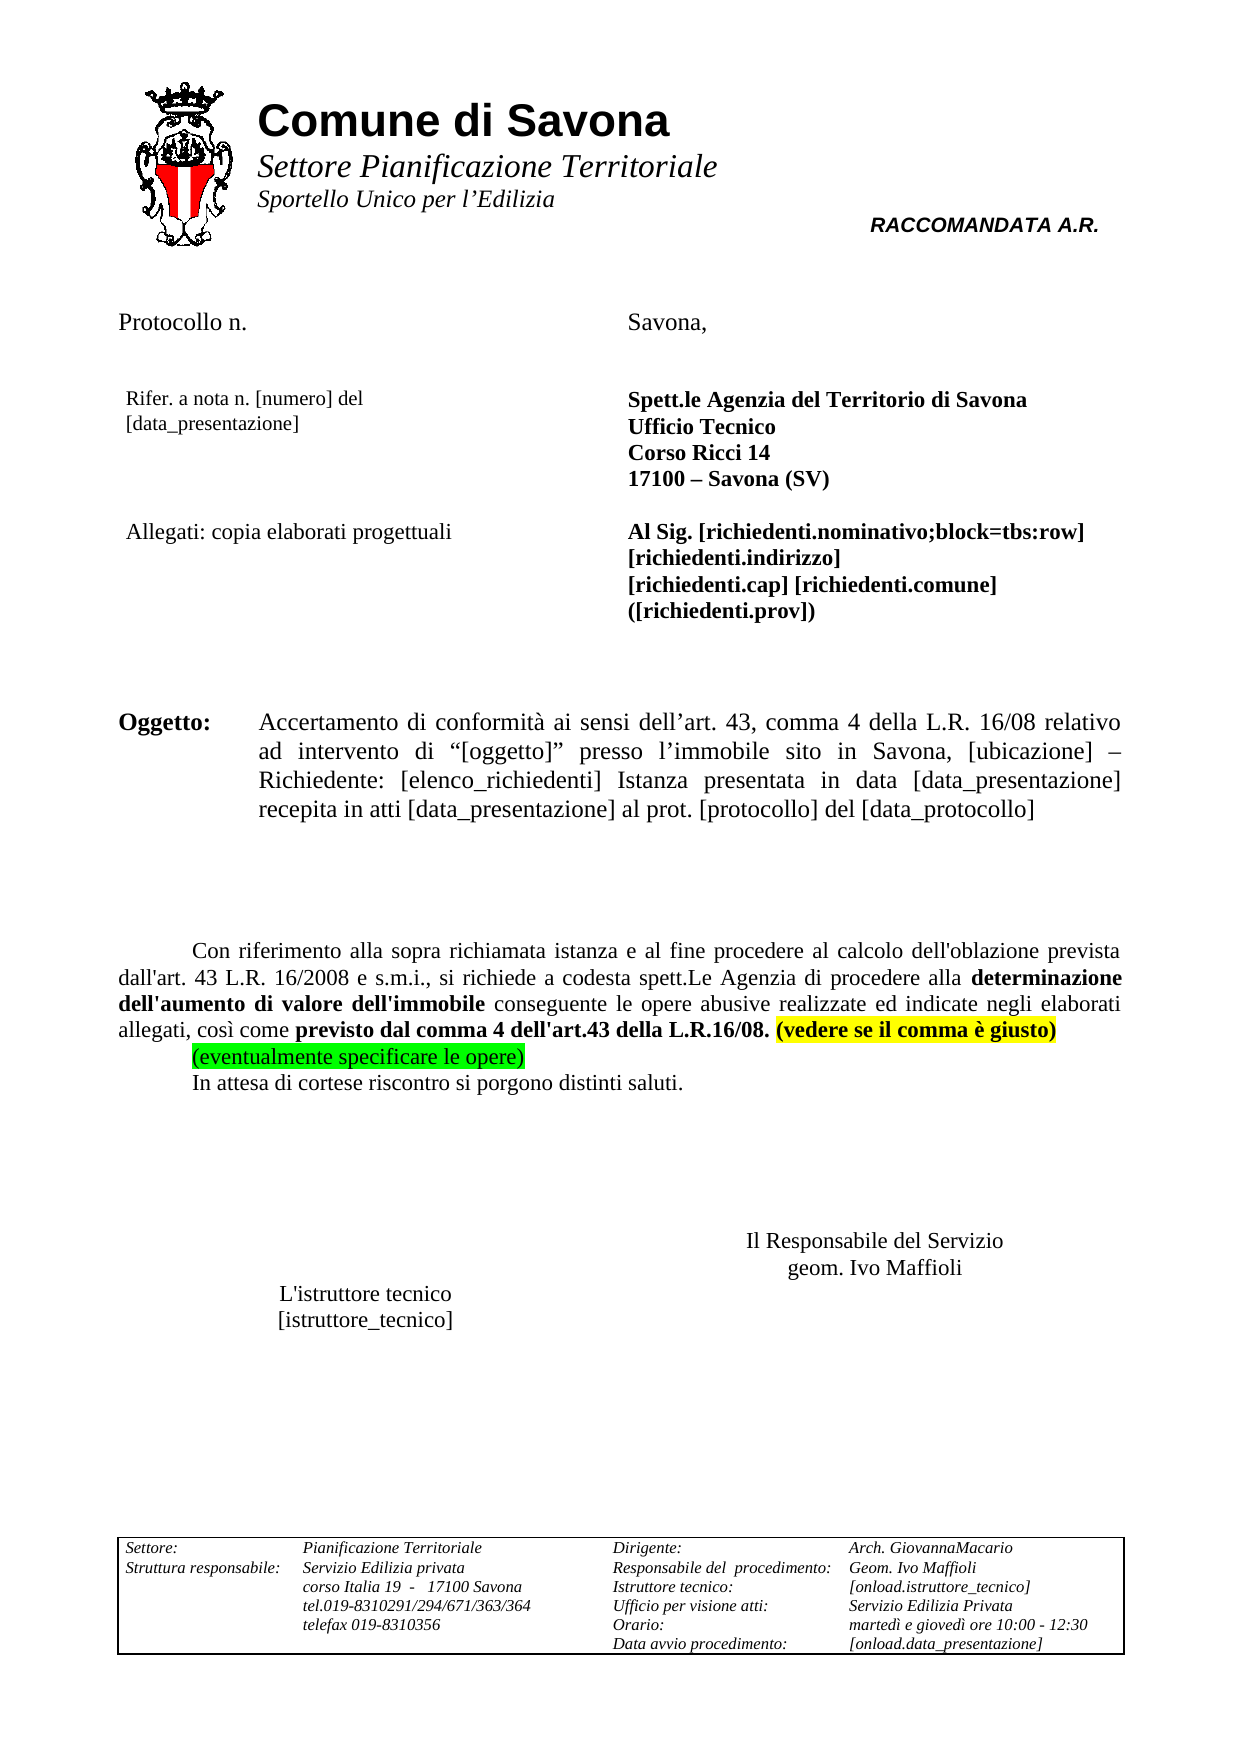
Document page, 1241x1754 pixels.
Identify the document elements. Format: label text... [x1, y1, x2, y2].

table_header Accertamento di conformità ai sensi dell’art. 43, comma 4 della L.R. 16/08 relativo ad intervento di “[oggetto]” presso l’immobile sito in Savona, [ubicazione] – Richiedente: [elenco_richiedenti] Istanza presentata in data [data_presentazione] recepita in atti [data_presentazione] al prot. [protocollo] del [data_protocollo] [251, 708, 1129, 851]
table_cell [620, 1280, 1129, 1333]
table_cell Al Sig. [richiedenti.nominativo;block=tbs:row] [richiedenti.indirizzo] [richiedenti.cap] [richiedenti.comune] ([richiedenti.prov]) [620, 518, 1137, 650]
text Con riferimento alla sopra richiamata istanza e al fine procedere al calcolo dell'oblazione prevista dall'art. 43 L.R. 16/2008 e s.m.i., si richiede a codesta spett.Le Agenzia di procedere alla determinazione dell'aumento di valore dell'immobile conseguente le opere abusive realizzate ed indicate negli elaborati allegati, così come previsto dal comma 4 dell'art.43 della L.R.16/08. (vedere se il comma è giusto) [118, 937, 1122, 1043]
table_header [111, 1201, 620, 1280]
table_header Savona, [620, 307, 1129, 336]
table_header Rifer. a nota n. [numero] del [data_presentazione] [118, 386, 477, 518]
text In attesa di cortese riscontro si porgono distinti saluti. [118, 1069, 1122, 1096]
table_cell [477, 518, 620, 650]
table_header Spett.le Agenzia del Territorio di Savona Ufficio Tecnico Corso Ricci 14 17100 – Savona (SV) [620, 386, 1137, 518]
table_header Oggetto: [111, 708, 251, 851]
text (eventualmente specificare le opere) [118, 1043, 1122, 1069]
table_cell L'istruttore tecnico [istruttore_tecnico] [111, 1280, 620, 1333]
table_header Protocollo n. [111, 307, 620, 336]
table_header Il Responsabile del Servizio geom. Ivo Maffioli [620, 1201, 1129, 1280]
table_cell Allegati: copia elaborati progettuali [118, 518, 477, 650]
table_header [477, 386, 620, 518]
